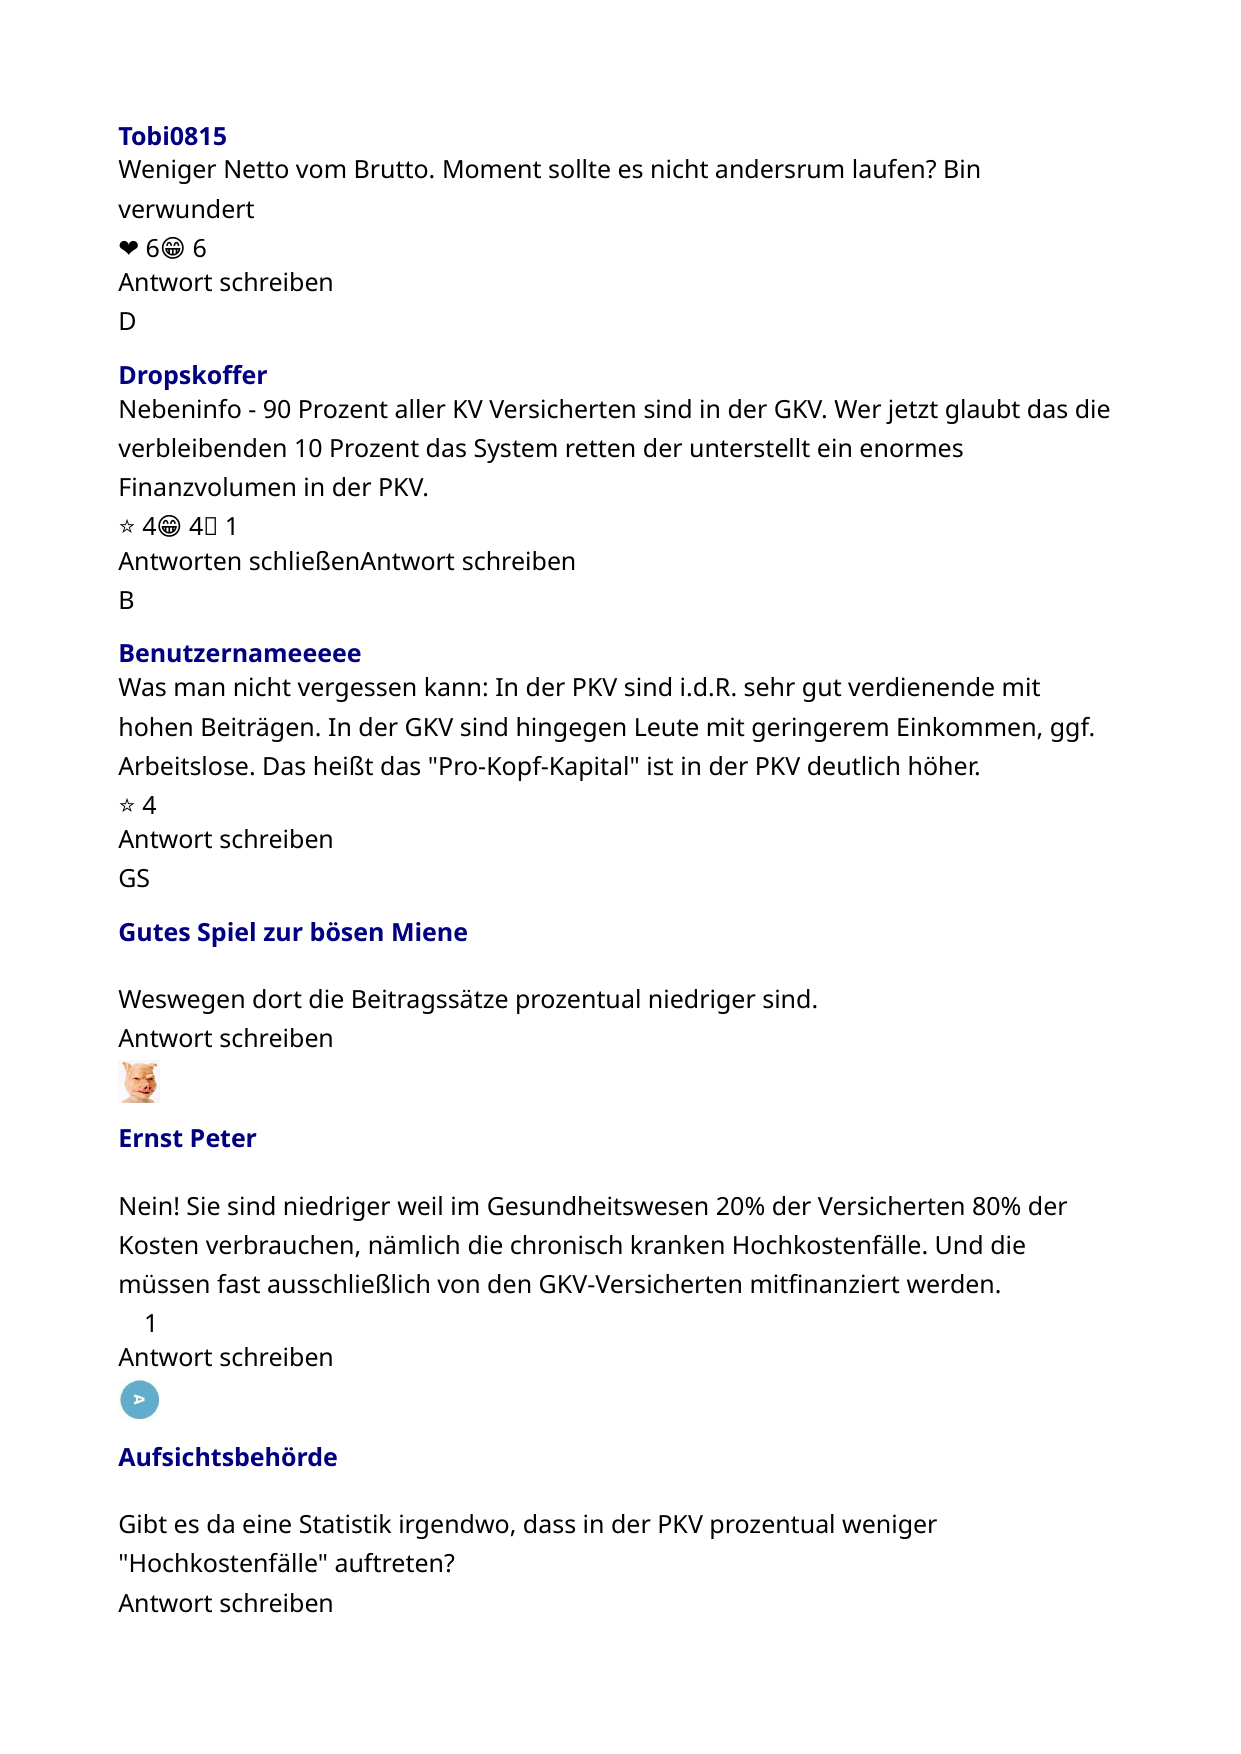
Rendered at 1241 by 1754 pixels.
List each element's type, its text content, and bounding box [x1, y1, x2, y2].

text ❤️ 6😁 6 [118, 231, 1122, 264]
text Antwort schreiben [118, 1340, 1122, 1374]
text Antwort schreiben [118, 264, 1122, 299]
picture [118, 1060, 161, 1103]
picture [118, 1378, 161, 1421]
text Nein! Sie sind niedriger weil im Gesundheitswesen 20% der Versicherten 80% der Kosten verbrauchen, nämlich die chronisch kranken Hochkostenfälle. Und die müssen fast ausschließlich von den GKV-Versicherten mitfinanziert werden. [118, 1188, 1122, 1301]
text Antwort schreiben [118, 1585, 1122, 1619]
subtitle Benutzernameeeee [118, 636, 1122, 670]
text Weniger Netto vom Brutto. Moment sollte es nicht andersrum laufen? Bin verwundert [118, 152, 1122, 225]
text B [118, 582, 1122, 616]
text Antwort schreiben [118, 822, 1122, 856]
text Nebeninfo - 90 Prozent aller KV Versicherten sind in der GKV. Wer jetzt glaubt das die verbleibenden 10 Prozent das System retten der unterstellt ein enormes Finanzvolumen in der PKV. [118, 392, 1122, 504]
text GS [118, 861, 1122, 895]
subtitle Dropskoffer [118, 357, 1122, 392]
subtitle Tobi0815 [118, 118, 1122, 152]
subtitle Ernst Peter [118, 1121, 1122, 1155]
text 🤨 1 [118, 1306, 1122, 1340]
text ⭐️ 4😁 4🤨 1 [118, 509, 1122, 543]
text ⭐️ 4 [118, 788, 1122, 822]
text Gibt es da eine Statistik irgendwo, dass in der PKV prozentual weniger "Hochkostenfälle" auftreten? [118, 1507, 1122, 1580]
text Antworten schließenAntwort schreiben [118, 543, 1122, 577]
text Weswegen dort die Beitragssätze prozentual niedriger sind. [118, 982, 1122, 1016]
subtitle Aufsichtsbehörde [118, 1440, 1122, 1474]
subtitle Gutes Spiel zur bösen Miene [118, 914, 1122, 949]
text D [118, 304, 1122, 338]
text Was man nicht vergessen kann: In der PKV sind i.d.R. sehr gut verdienende mit hohen Beiträgen. In der GKV sind hingegen Leute mit geringerem Einkommen, ggf. Arbeitslose. Das heißt das "Pro-Kopf-Kapital" ist in der PKV deutlich höher. [118, 670, 1122, 782]
text Antwort schreiben [118, 1021, 1122, 1055]
